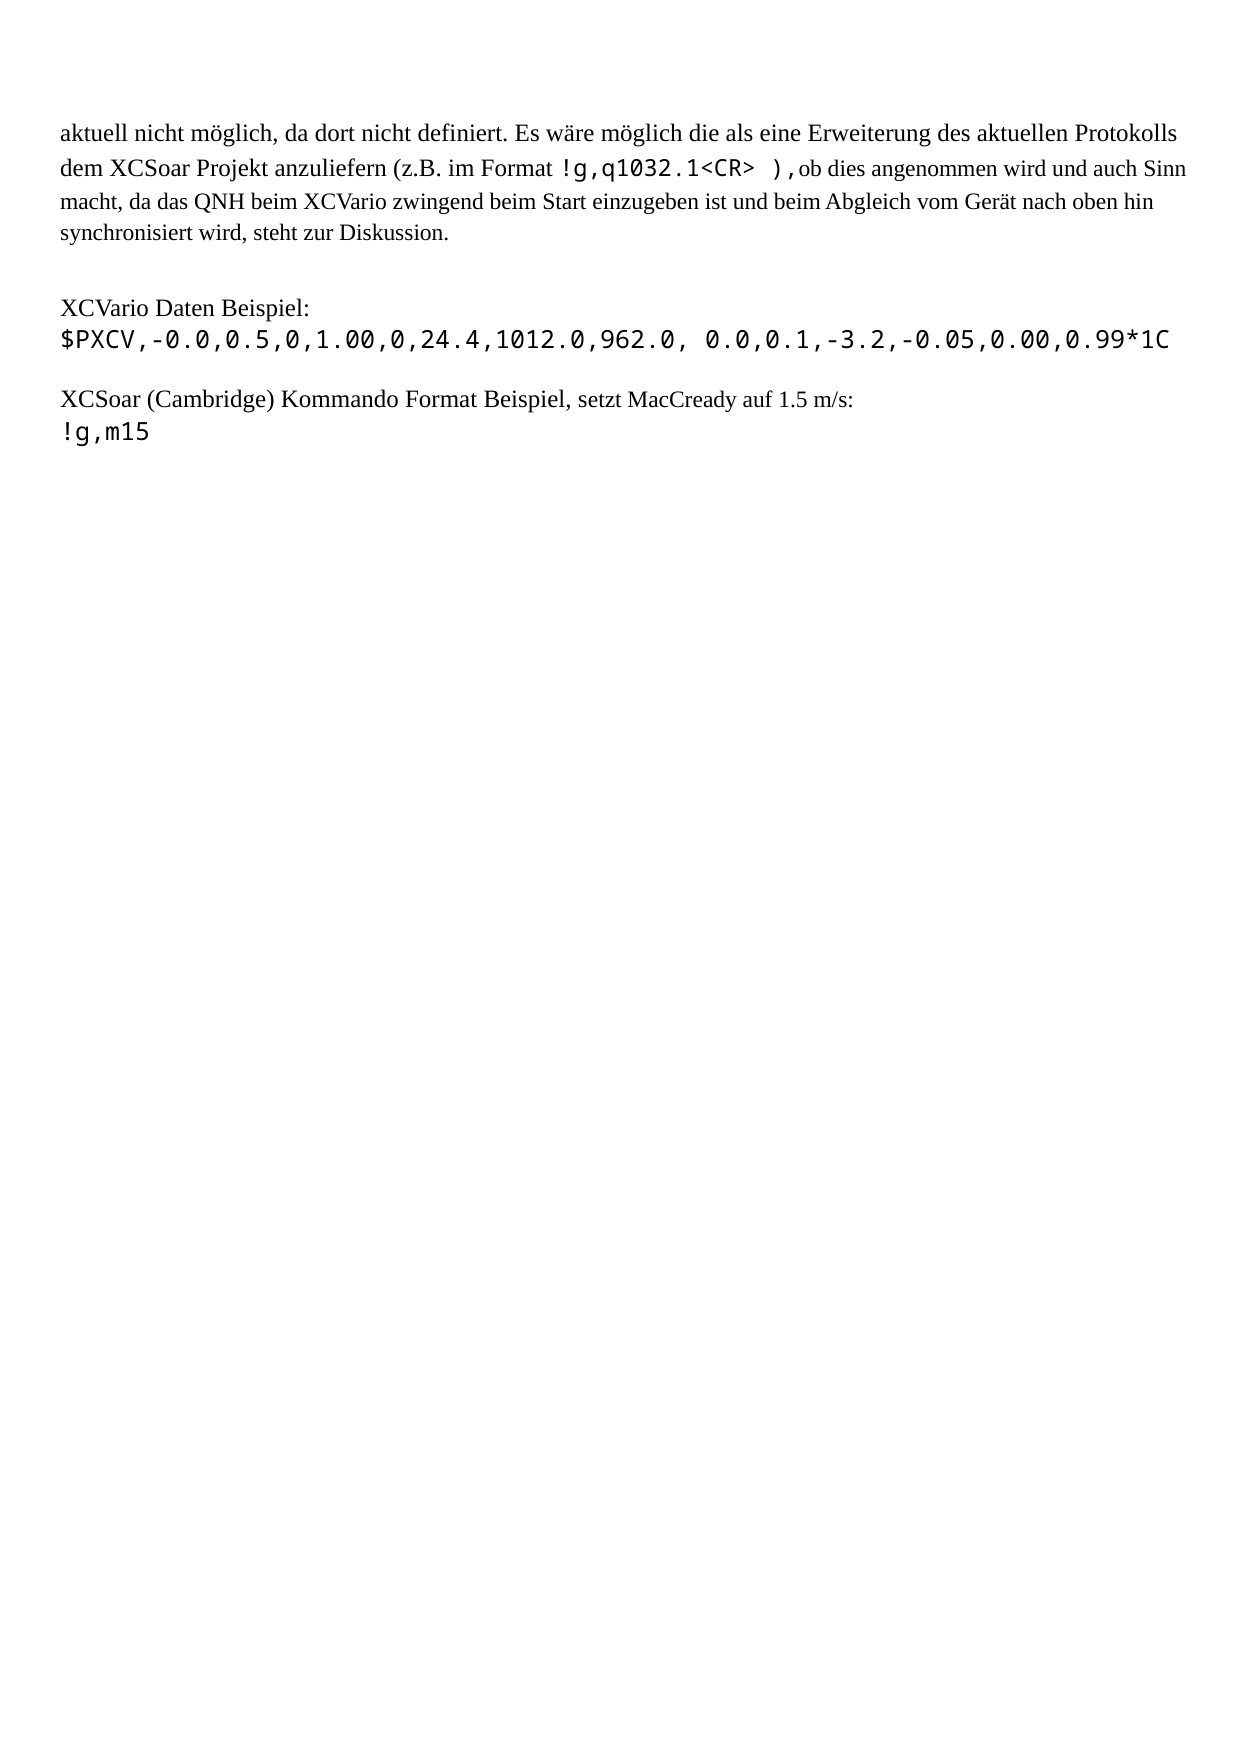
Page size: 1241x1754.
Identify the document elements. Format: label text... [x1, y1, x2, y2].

text XCSoar (Cambridge) Kommando Format Beispiel, setzt MacCready auf 1.5 m/s: [60, 384, 1207, 413]
text XCVario Daten Beispiel: [60, 293, 1207, 322]
text !g,m15 [60, 413, 1207, 447]
text aktuell nicht möglich, da dort nicht definiert. Es wäre möglich die als eine Erweiterung des aktuellen Protokolls dem XCSoar Projekt anzuliefern (z.B. im Format !g,q1032.1<CR> ),ob dies angenommen wird und auch Sinn macht, da das QNH beim XCVario zwingend beim Start einzugeben ist und beim Abgleich vom Gerät nach oben hin synchronisiert wird, steht zur Diskussion. [60, 118, 1207, 246]
text $PXCV,-0.0,0.5,0,1.00,0,24.4,1012.0,962.0, 0.0,0.1,-3.2,-0.05,0.00,0.99*1C [60, 322, 1207, 356]
